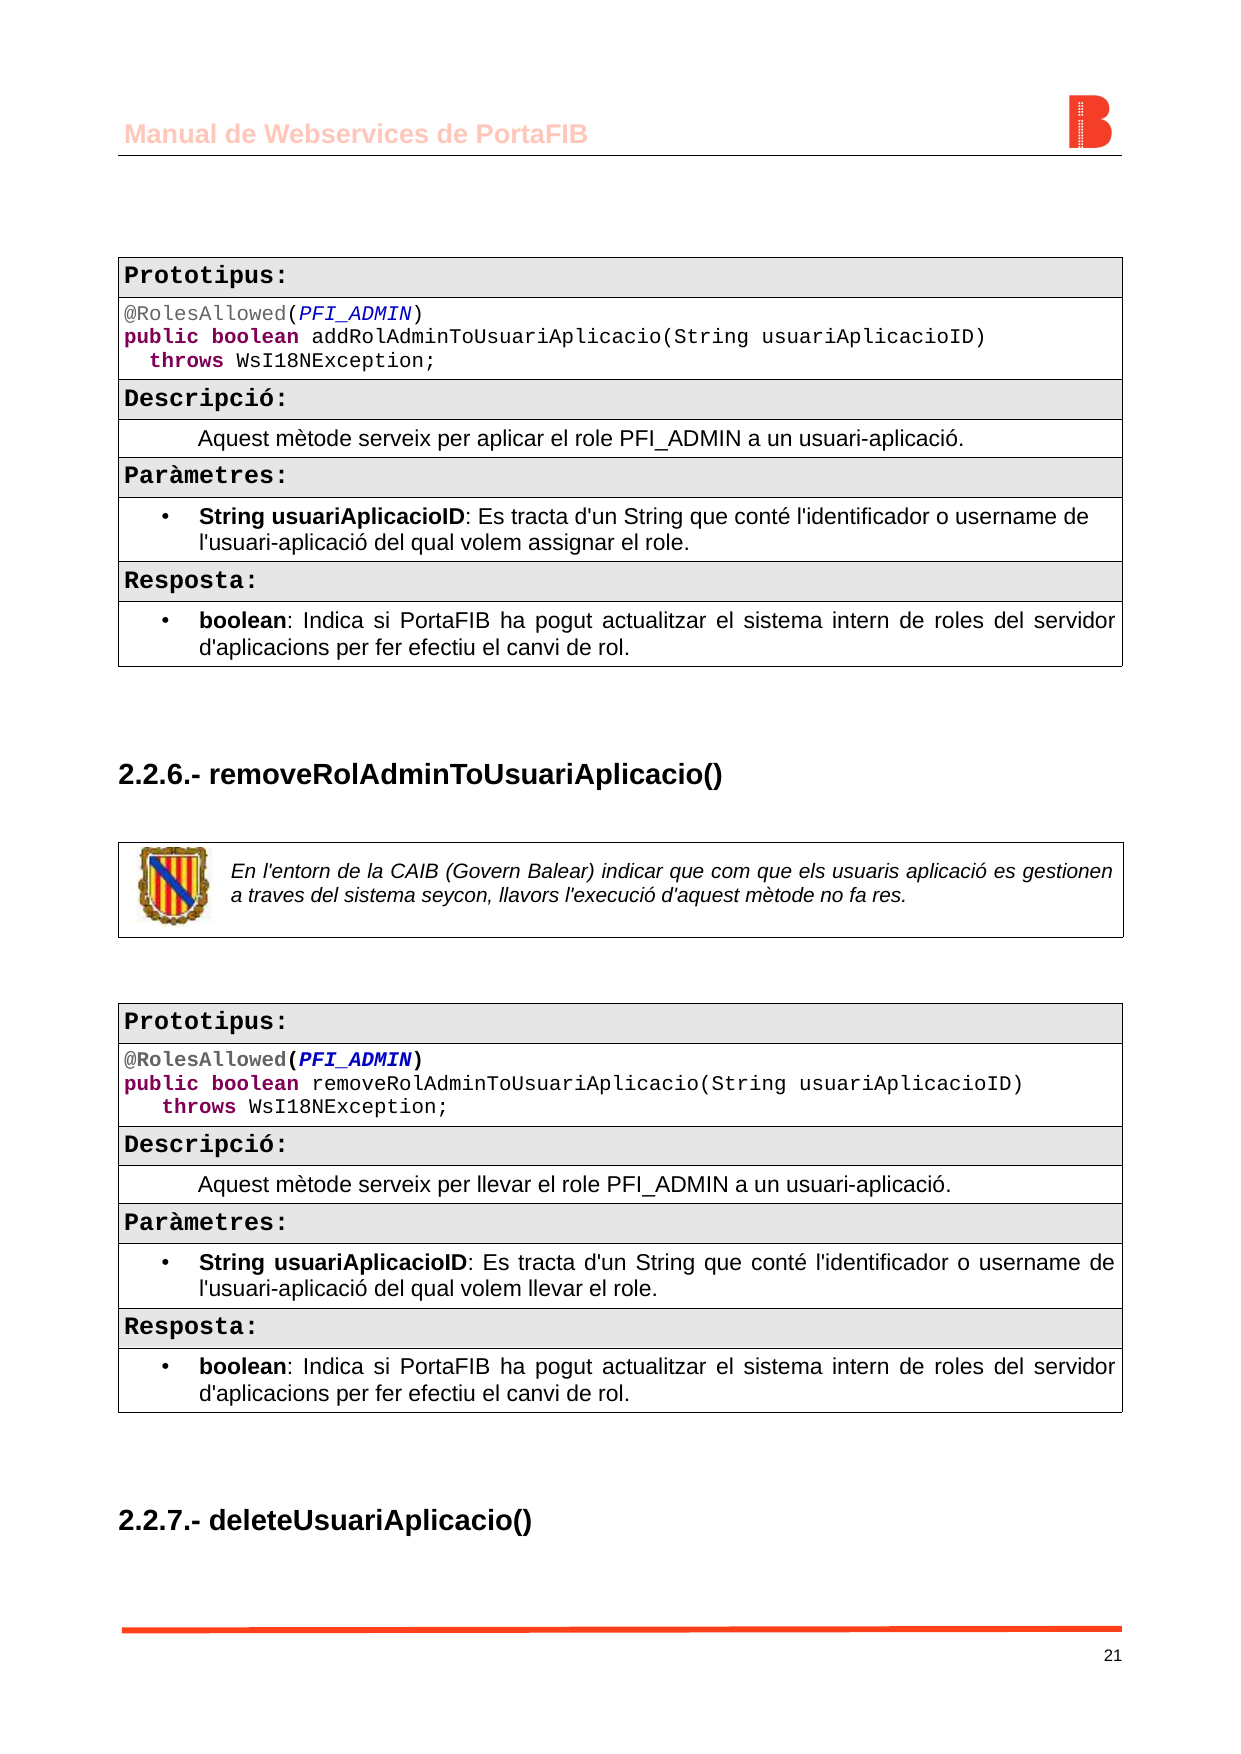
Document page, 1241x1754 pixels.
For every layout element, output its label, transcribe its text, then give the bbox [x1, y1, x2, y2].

subtitle removeRolAdminToUsuariAplicacio() [118, 757, 1122, 790]
table_cell Aquest mètode serveix per llevar el role PFI_ADMIN a un usuari-aplicació. [119, 1166, 1122, 1203]
table_cell boolean: Indica si PortaFIB ha pogut actualitzar el sistema intern de roles del servidor d'aplicacions per fer efectiu el canvi de rol. [119, 1349, 1122, 1412]
table_cell Resposta: [119, 1309, 1122, 1347]
table_cell Descripció: [119, 380, 1122, 419]
table_cell Paràmetres: [119, 458, 1122, 497]
picture [1063, 94, 1117, 150]
picture [134, 847, 214, 927]
table_cell Descripció: [119, 1127, 1122, 1165]
table_cell @RolesAllowed(PFI_ADMIN) public boolean removeRolAdminToUsuariAplicacio(String usuariAplicacioID) throws WsI18NException; [119, 1044, 1122, 1126]
table_header Prototipus: [119, 258, 1122, 297]
table_cell @RolesAllowed(PFI_ADMIN) public boolean addRolAdminToUsuariAplicacio(String usuariAplicacioID) throws WsI18NException; [119, 298, 1122, 379]
table_cell Aquest mètode serveix per aplicar el role PFI_ADMIN a un usuari-aplicació. [119, 420, 1122, 457]
table_header Prototipus: [119, 1004, 1122, 1043]
table_header En l'entorn de la CAIB (Govern Balear) indicar que com que els usuaris aplicació es gestionen a traves del sistema seycon, llavors l'execució d'aquest mètode no fa res. [225, 843, 1123, 937]
table_cell String usuariAplicacioID: Es tracta d'un String que conté l'identificador o username de l'usuari-aplicació del qual volem llevar el role. [119, 1244, 1122, 1307]
table_cell String usuariAplicacioID: Es tracta d'un String que conté l'identificador o username de l'usuari-aplicació del qual volem assignar el role. [119, 498, 1122, 561]
table_cell Resposta: [119, 562, 1122, 601]
table_cell Paràmetres: [119, 1204, 1122, 1243]
subtitle deleteUsuariAplicacio() [118, 1503, 1122, 1537]
table_cell boolean: Indica si PortaFIB ha pogut actualitzar el sistema intern de roles del servidor d'aplicacions per fer efectiu el canvi de rol. [119, 602, 1122, 666]
table_header [119, 843, 225, 937]
